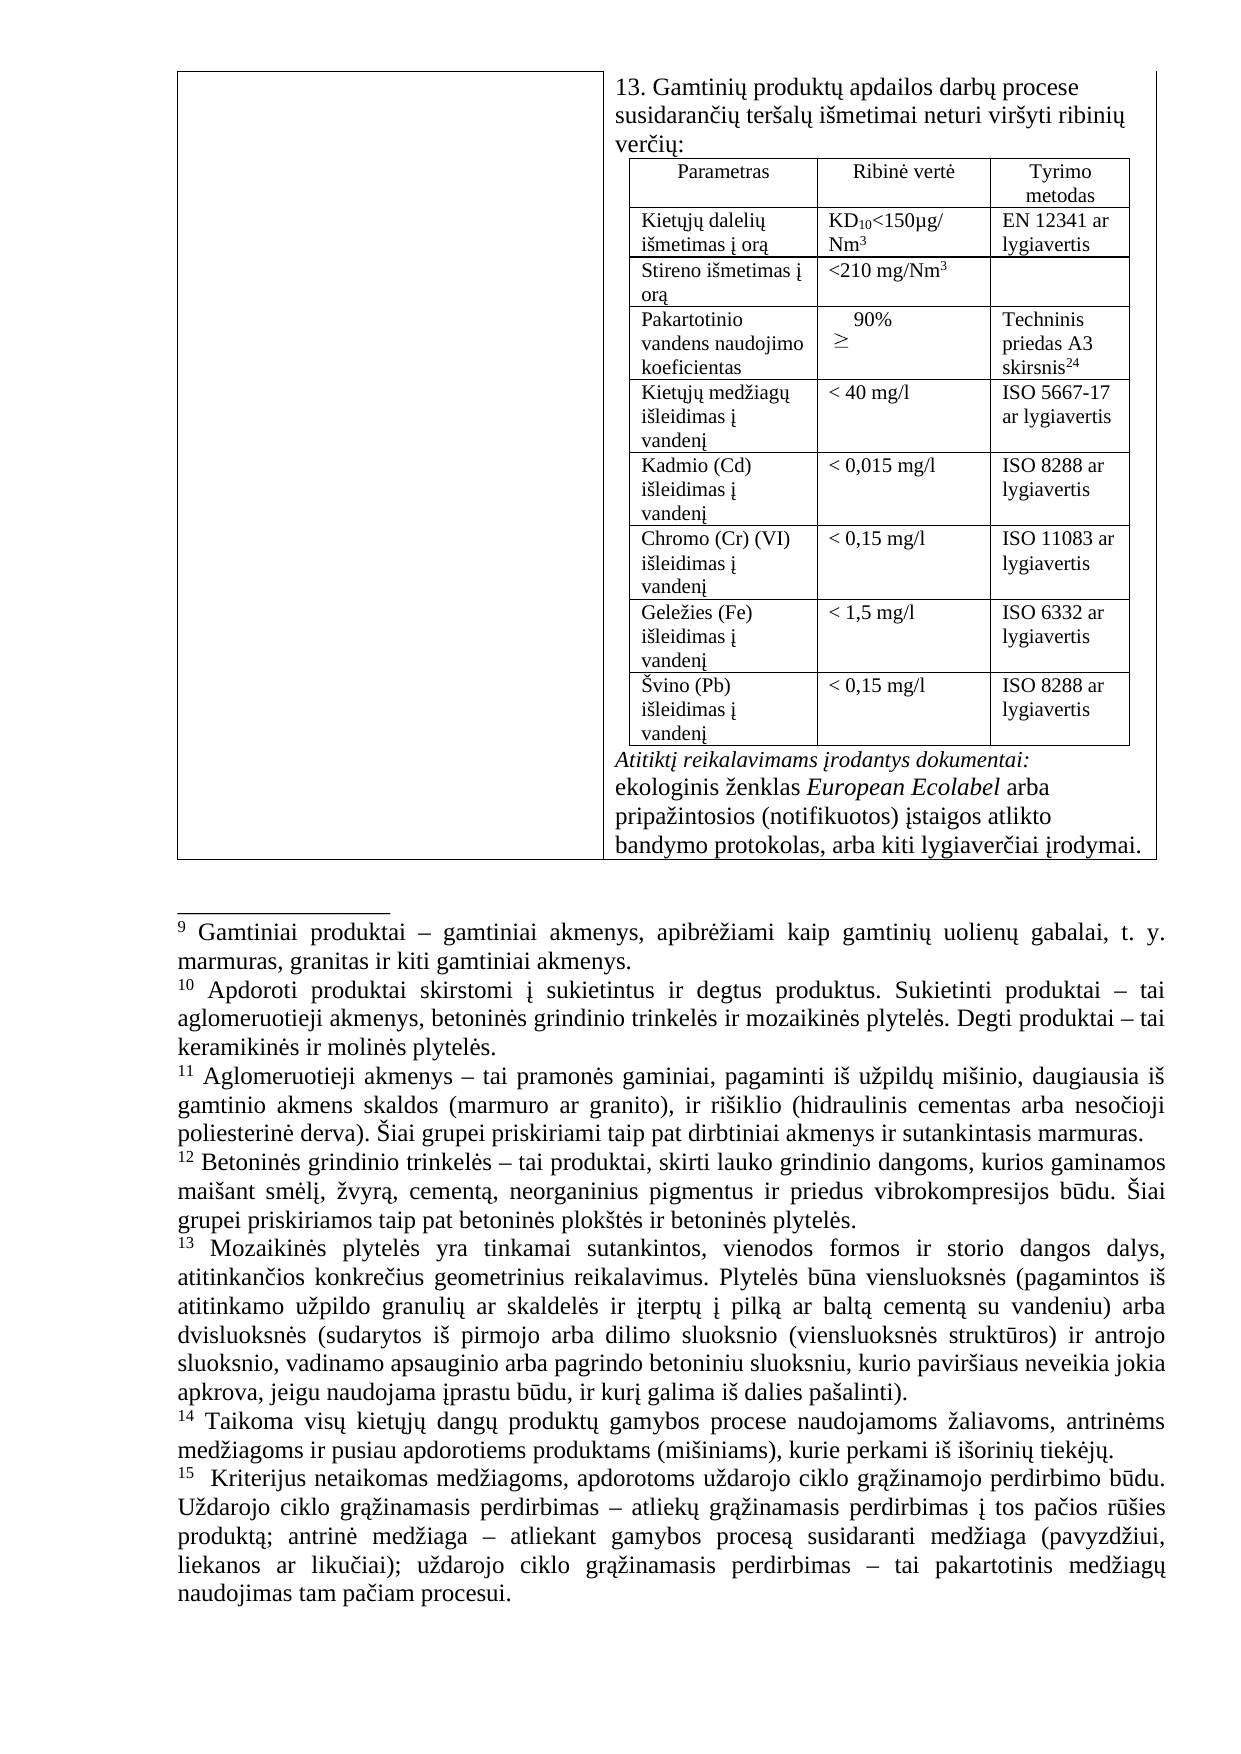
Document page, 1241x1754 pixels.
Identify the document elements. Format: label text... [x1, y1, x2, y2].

table_cell [1130, 672, 1156, 745]
table_cell [604, 525, 629, 598]
table_cell Geležies (Fe) išleidimas į vandenį [630, 600, 817, 672]
table_cell [604, 158, 629, 207]
table_cell 13. Gamtinių produktų apdailos darbų procese susidarančių teršalų išmetimai neturi viršyti ribinių verčių: [604, 71, 1156, 158]
table_cell [604, 306, 629, 379]
table_cell Kietųjų medžiagų išleidimas į vandenį [630, 380, 817, 452]
table_cell Stireno išmetimas į orą [630, 258, 817, 306]
text 13 Mozaikinės plytelės yra tinkamai sutankintos, vienodos formos ir storio dangos dalys, atitinkančios konkrečius geometrinius reikalavimus. Plytelės būna viensluoksnės (pagamintos iš atitinkamo užpildo granulių ar skaldelės ir įterptų į pilką ar baltą cementą su vandeniu) arba dvisluoksnės (sudarytos iš pirmojo arba dilimo sluoksnio (viensluoksnės struktūros) ir antrojo sluoksnio, vadinamo apsauginio arba pagrindo betoniniu sluoksniu, kurio paviršiaus neveikia jokia apkrova, jeigu naudojama įprastu būdu, ir kurį galima iš dalies pašalinti). [177, 1233, 1166, 1406]
text 11 Aglomeruotieji akmenys – tai pramonės gaminiai, pagaminti iš užpildų mišinio, daugiausia iš gamtinio akmens skaldos (marmuro ar granito), ir rišiklio (hidraulinis cementas arba nesočioji poliesterinė derva). Šiai grupei priskiriami taip pat dirbtiniai akmenys ir sutankintasis marmuras. [177, 1061, 1166, 1147]
table_cell [991, 258, 1129, 306]
table_cell [1130, 452, 1156, 525]
text 14 Taikoma visų kietųjų dangų produktų gamybos procese naudojamoms žaliavoms, antrinėms medžiagoms ir pusiau apdorotiems produktams (mišiniams), kurie perkami iš išorinių tiekėjų. [177, 1406, 1166, 1463]
table_cell Švino (Pb) išleidimas į vandenį [630, 673, 817, 745]
table_cell < 0,15 mg/l [818, 526, 990, 598]
text 9 Gamtiniai produktai – gamtiniai akmenys, apibrėžiami kaip gamtinių uolienų gabalai, t. y. marmuras, granitas ir kiti gamtiniai akmenys. [177, 917, 1166, 975]
table_cell < 1,5 mg/l [818, 600, 990, 672]
table_cell ISO 8288 ar lygiavertis [991, 453, 1129, 525]
table_cell Atitiktį reikalavimams įrodantys dokumentai: ekologinis ženklas European Ecolabel arba pripažintosios (notifikuotos) įstaigos atlikto bandymo protokolas, arba kiti lygiaverčiai įrodymai. [604, 745, 1156, 859]
table_cell ISO 6332 ar lygiavertis [991, 600, 1129, 672]
table_cell Pakartotinio vandens naudojimo koeficientas [630, 307, 817, 379]
table_cell [1130, 306, 1156, 379]
table_cell [1130, 158, 1156, 207]
table_cell [1130, 599, 1156, 672]
table_cell ISO 5667-17 ar lygiavertis [991, 380, 1129, 452]
table_cell ISO 8288 ar lygiavertis [991, 673, 1129, 745]
table_cell EN 12341 ar lygiavertis [991, 208, 1129, 256]
table_cell Parametras [630, 159, 817, 207]
table_cell Kadmio (Cd) išleidimas į vandenį [630, 453, 817, 525]
table_cell <210 mg/Nm3 [818, 258, 990, 306]
table_cell [1130, 379, 1156, 452]
table_cell [604, 379, 629, 452]
table_cell [604, 256, 629, 306]
text 15 Kriterijus netaikomas medžiagoms, apdorotoms uždarojo ciklo grąžinamojo perdirbimo būdu. Uždarojo ciklo grąžinamasis perdirbimas – atliekų grąžinamasis perdirbimas į tos pačios rūšies produktą; antrinė medžiaga – atliekant gamybos procesą susidaranti medžiaga (pavyzdžiui, liekanos ar likučiai); uždarojo ciklo grąžinamasis perdirbimas – tai pakartotinis medžiagų naudojimas tam pačiam procesui. [177, 1463, 1166, 1607]
table_cell Chromo (Cr) (VI) išleidimas į vandenį [630, 526, 817, 598]
table_cell [604, 599, 629, 672]
table_cell < 0,15 mg/l [818, 673, 990, 745]
table_cell Kietųjų dalelių išmetimas į orą [630, 208, 817, 256]
text 12 Betoninės grindinio trinkelės – tai produktai, skirti lauko grindinio dangoms, kurios gaminamos maišant smėlį, žvyrą, cementą, neorganinius pigmentus ir priedus vibrokompresijos būdu. Šiai grupei priskiriamos taip pat betoninės plokštės ir betoninės plytelės. [177, 1147, 1166, 1233]
table_cell Ribinė vertė [818, 159, 990, 207]
table_cell < 40 mg/l [818, 380, 990, 452]
table_cell [1130, 525, 1156, 598]
table_cell [604, 672, 629, 745]
text 10 Apdoroti produktai skirstomi į sukietintus ir degtus produktus. Sukietinti produktai – tai aglomeruotieji akmenys, betoninės grindinio trinkelės ir mozaikinės plytelės. Degti produktai – tai keramikinės ir molinės plytelės. [177, 975, 1166, 1061]
table_cell ISO 11083 ar lygiavertis [991, 526, 1129, 598]
table_cell [604, 207, 629, 256]
table_cell [178, 72, 603, 859]
table_cell [604, 452, 629, 525]
table_cell >= 90% [818, 307, 990, 379]
table_cell Techninis priedas A3 skirsnis24 [991, 307, 1129, 379]
text _________________ [177, 888, 1166, 917]
table_cell < 0,015 mg/l [818, 453, 990, 525]
table_cell [1130, 256, 1156, 306]
table_cell Tyrimo metodas [991, 159, 1129, 207]
table_cell KD10<150µg/Nm3 [818, 208, 990, 256]
table_cell [1130, 207, 1156, 256]
